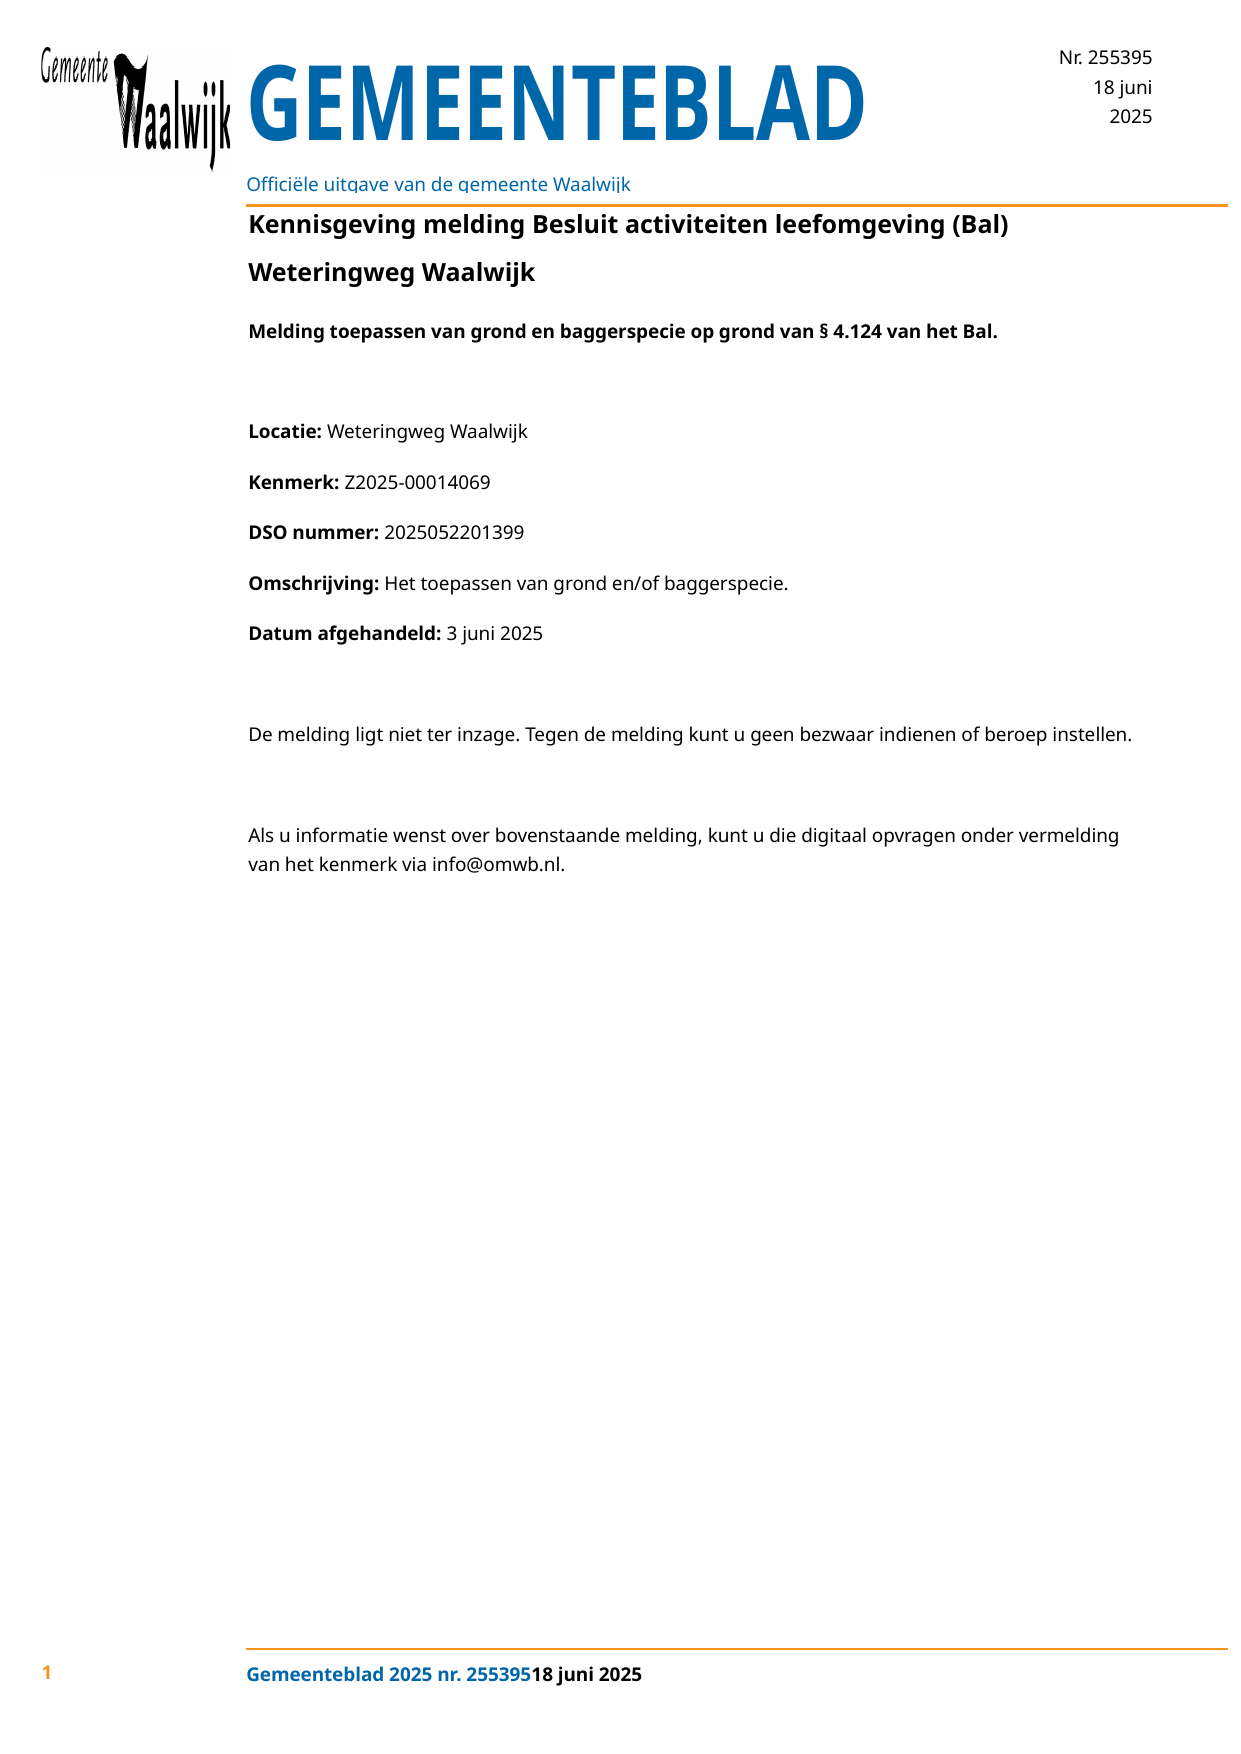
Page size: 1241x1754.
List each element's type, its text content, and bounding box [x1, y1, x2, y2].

text Melding toepassen van grond en baggerspecie op grond van § 4.124 van het Bal. [248, 318, 1152, 344]
text Omschrijving: Het toepassen van grond en/of baggerspecie. [248, 570, 1152, 596]
text Locatie: Weteringweg Waalwijk [248, 419, 1152, 444]
text DSO nummer: 2025052201399 [248, 519, 1152, 545]
text Kennisgeving melding Besluit activiteiten leefomgeving (Bal) Weteringweg Waalwijk [248, 207, 1152, 288]
text Datum afgehandeld: 3 juni 2025 [248, 620, 1152, 646]
text De melding ligt niet ter inzage. Tegen de melding kunt u geen bezwaar indienen of beroep instellen. [248, 721, 1152, 747]
text Kenmerk: Z2025-00014069 [248, 469, 1152, 495]
text Als u informatie wenst over bovenstaande melding, kunt u die digitaal opvragen onder vermelding van het kenmerk via info@omwb.nl. [248, 822, 1152, 877]
picture [41, 47, 231, 172]
